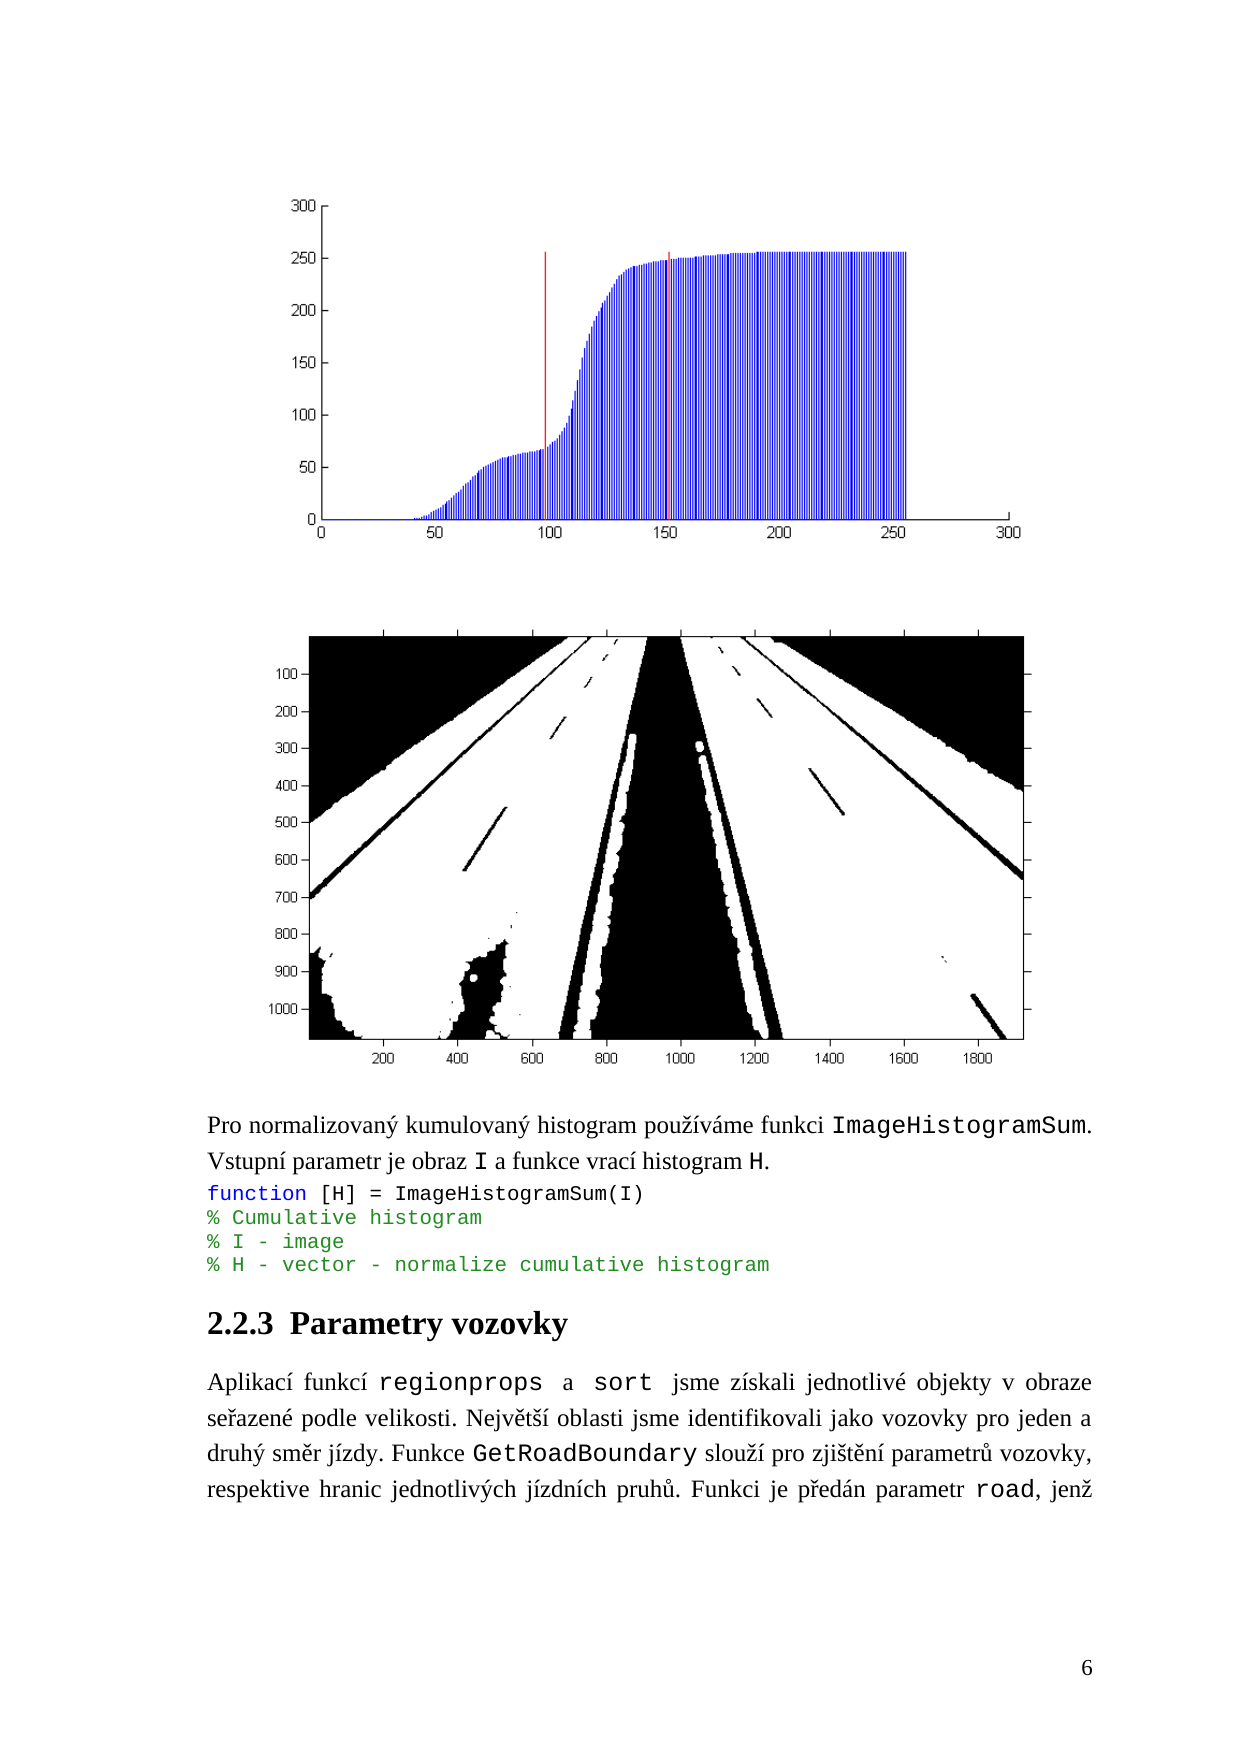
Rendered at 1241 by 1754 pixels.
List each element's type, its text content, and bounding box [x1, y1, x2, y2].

subtitle Parametry vozovky [207, 1303, 1092, 1341]
text Pro normalizovaný kumulovaný histogram používáme funkci ImageHistogramSum. Vstupní parametr je obraz I a funkce vrací histogram H. [207, 1110, 1092, 1177]
text % Cumulative histogram [207, 1207, 1092, 1231]
picture [223, 620, 1110, 1070]
text % I - image [207, 1231, 1092, 1254]
text % H - vector - normalize cumulative histogram [207, 1254, 1092, 1278]
text function [H] = ImageHistogramSum(I) [207, 1183, 1092, 1207]
picture [206, 177, 1093, 562]
text Aplikací funkcí regionprops a sort jsme získali jednotlivé objekty v obraze seřazené podle velikosti. Největší oblasti jsme identifikovali jako vozovky pro jeden a druhý směr jízdy. Funkce GetRoadBoundary slouží pro zjištění parametrů vozovky, respektive hranic jednotlivých jízdních pruhů. Funkci je předán parametr road, jenž [207, 1367, 1092, 1505]
